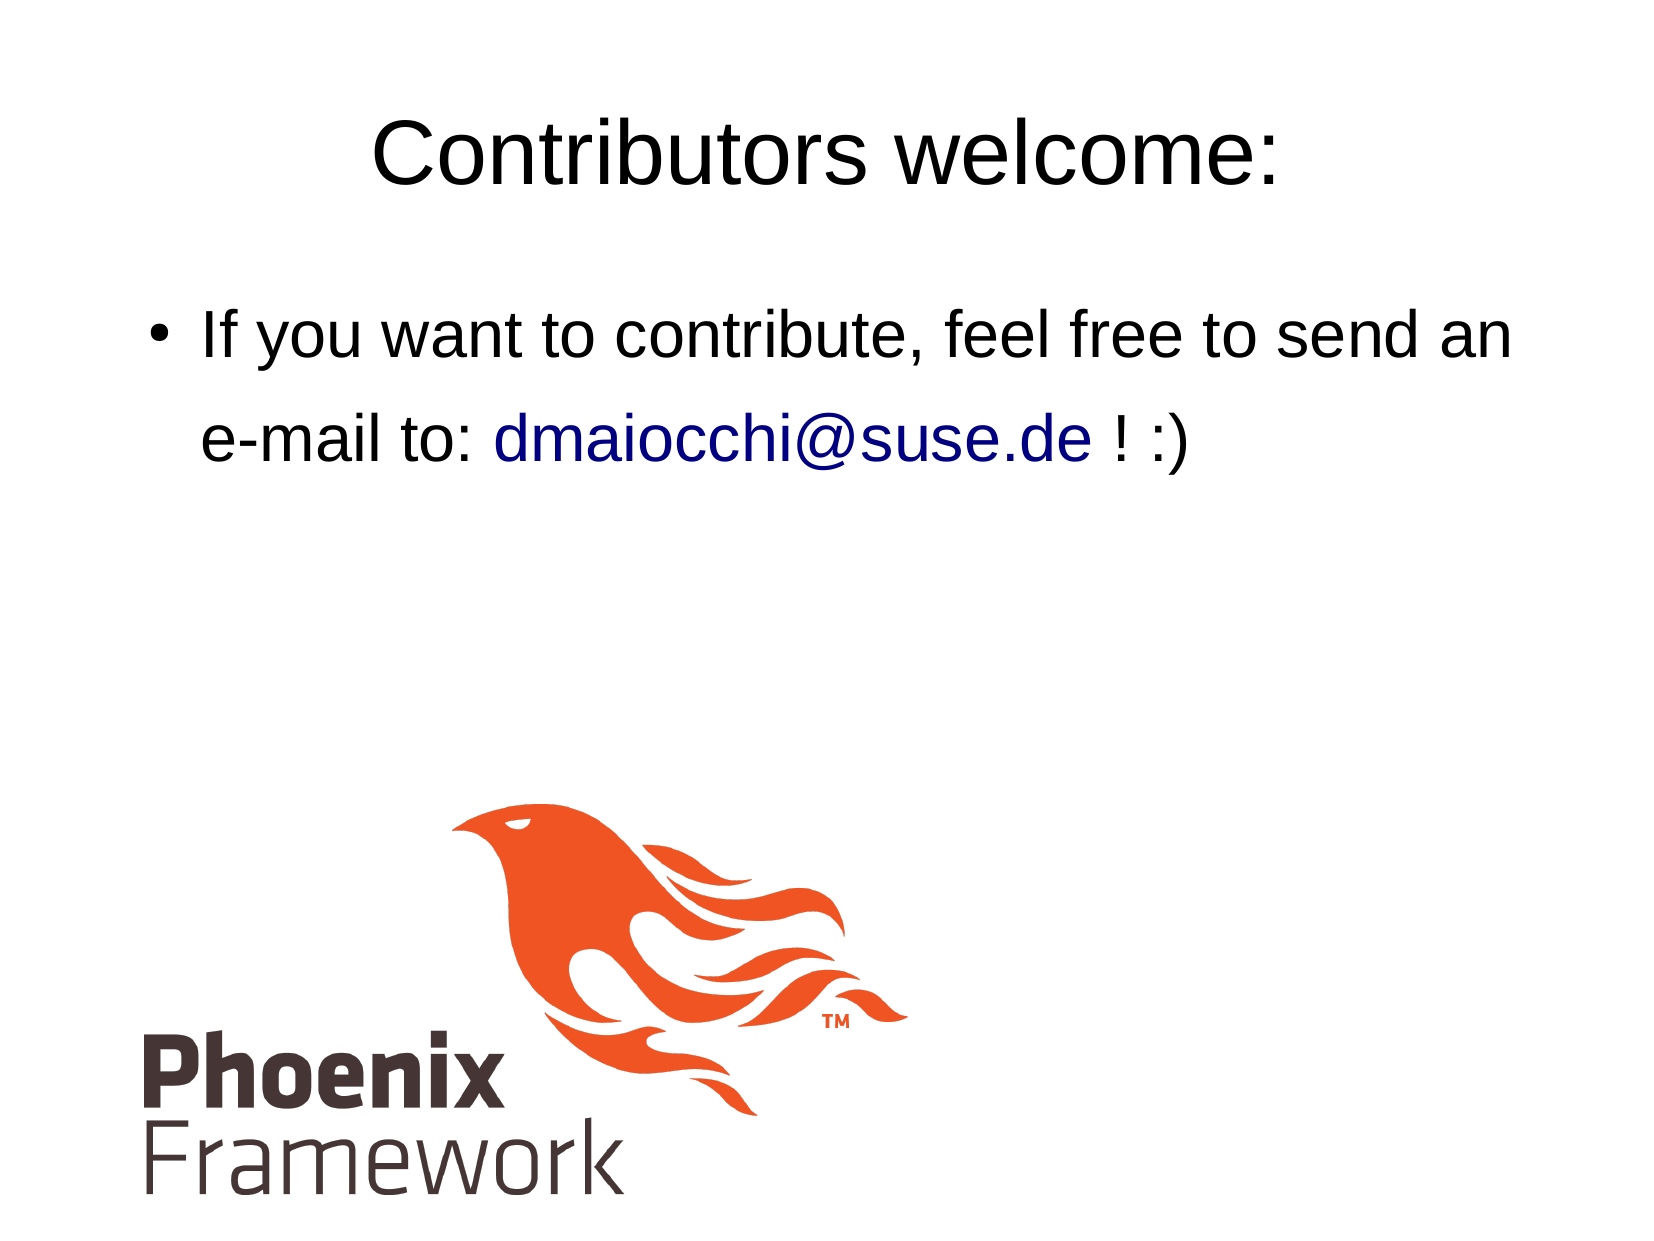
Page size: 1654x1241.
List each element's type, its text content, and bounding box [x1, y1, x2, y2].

picture [59, 794, 993, 1205]
list If you want to contribute, feel free to send an e-mail to: dmaiocchi@suse.de ! :) [129, 296, 1619, 1016]
title Contributors welcome: [82, 49, 1571, 257]
